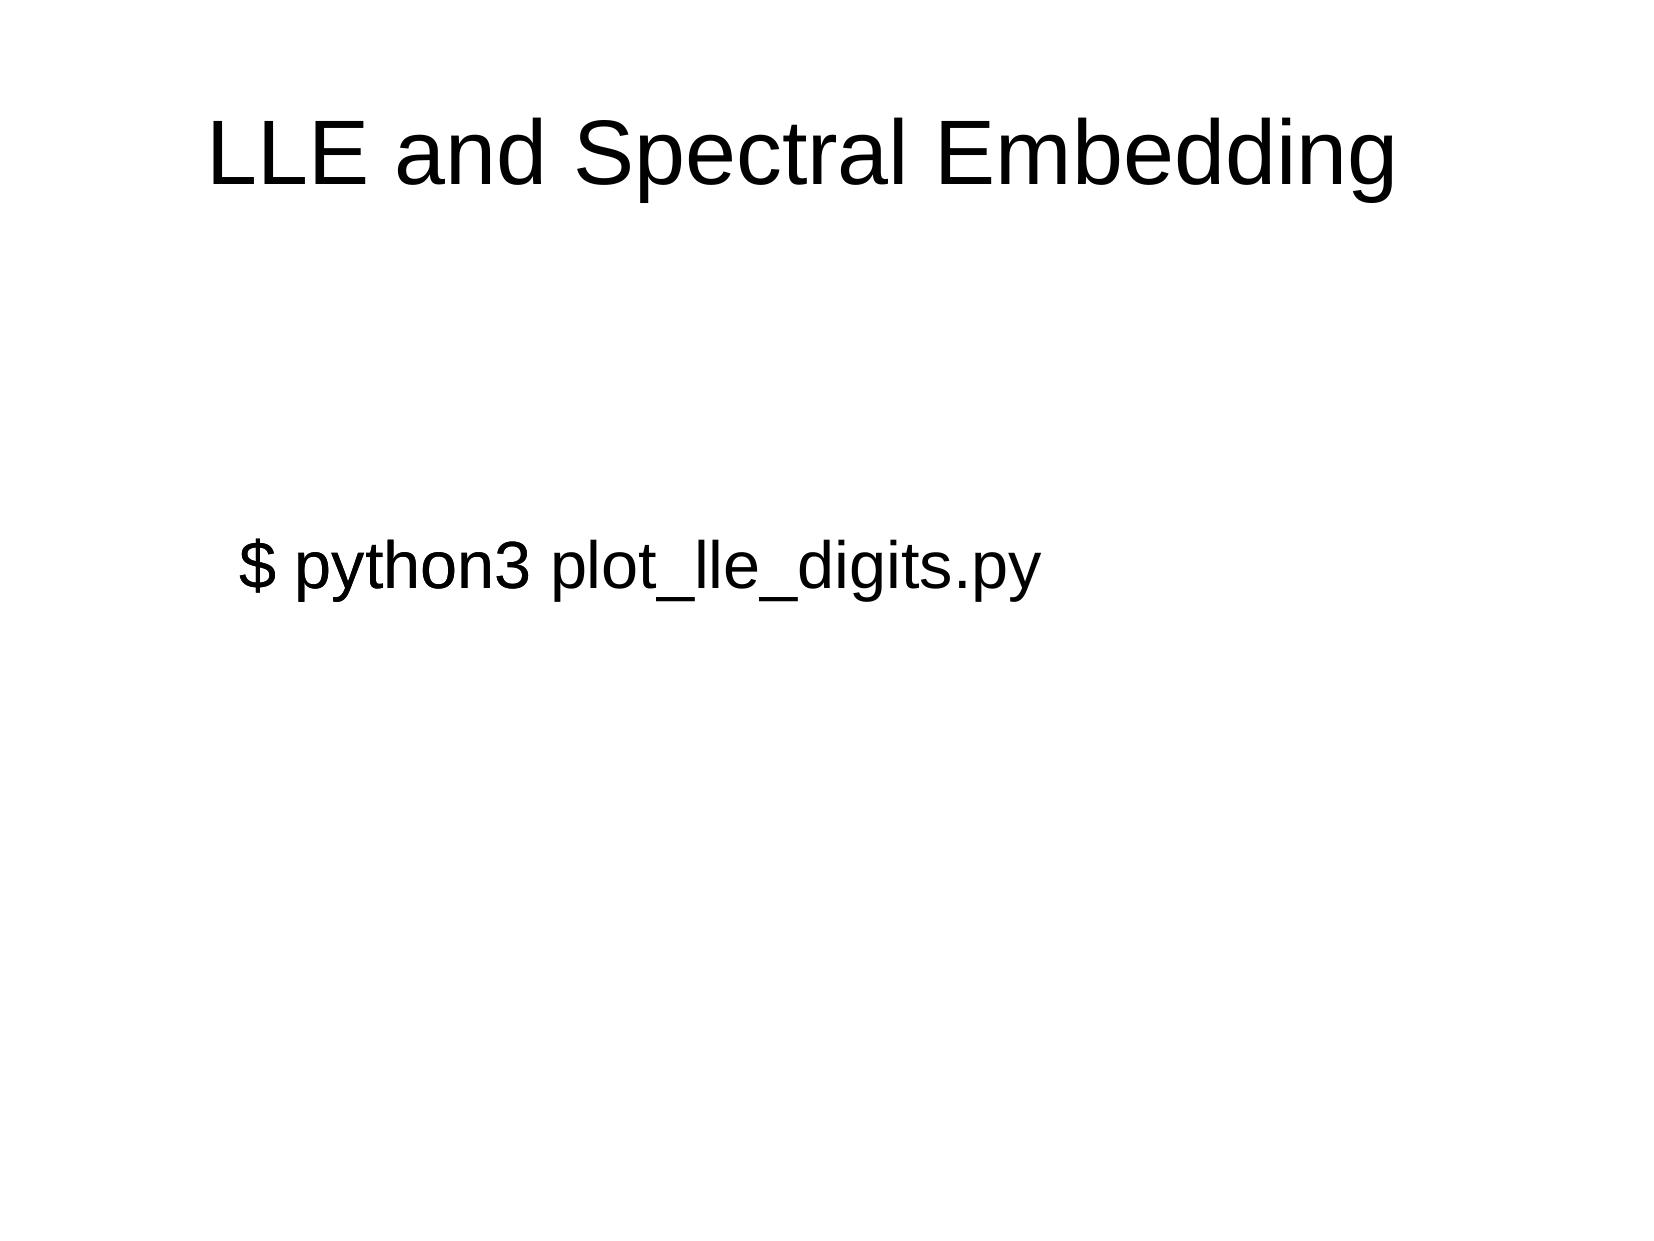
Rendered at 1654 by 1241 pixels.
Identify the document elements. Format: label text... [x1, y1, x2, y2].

title LLE and Spectral Embedding [59, 49, 1548, 257]
text_box $ python3 [224, 520, 1524, 760]
